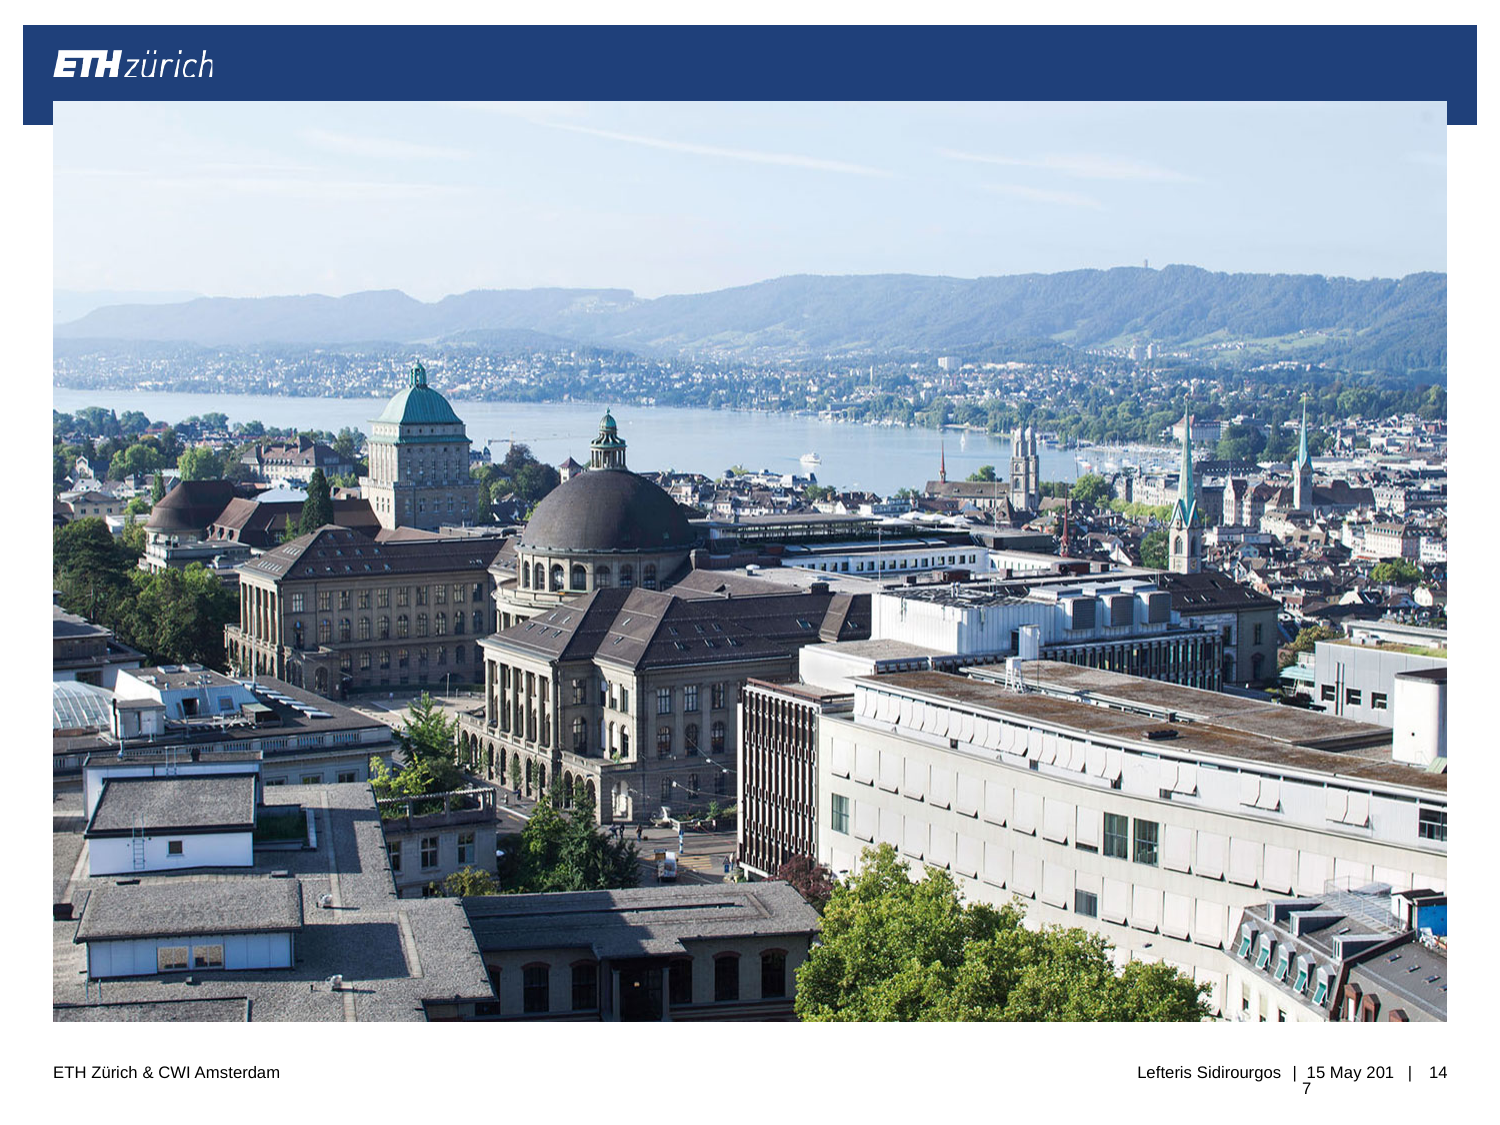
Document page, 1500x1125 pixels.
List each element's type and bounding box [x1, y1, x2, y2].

picture [53, 101, 1447, 1022]
